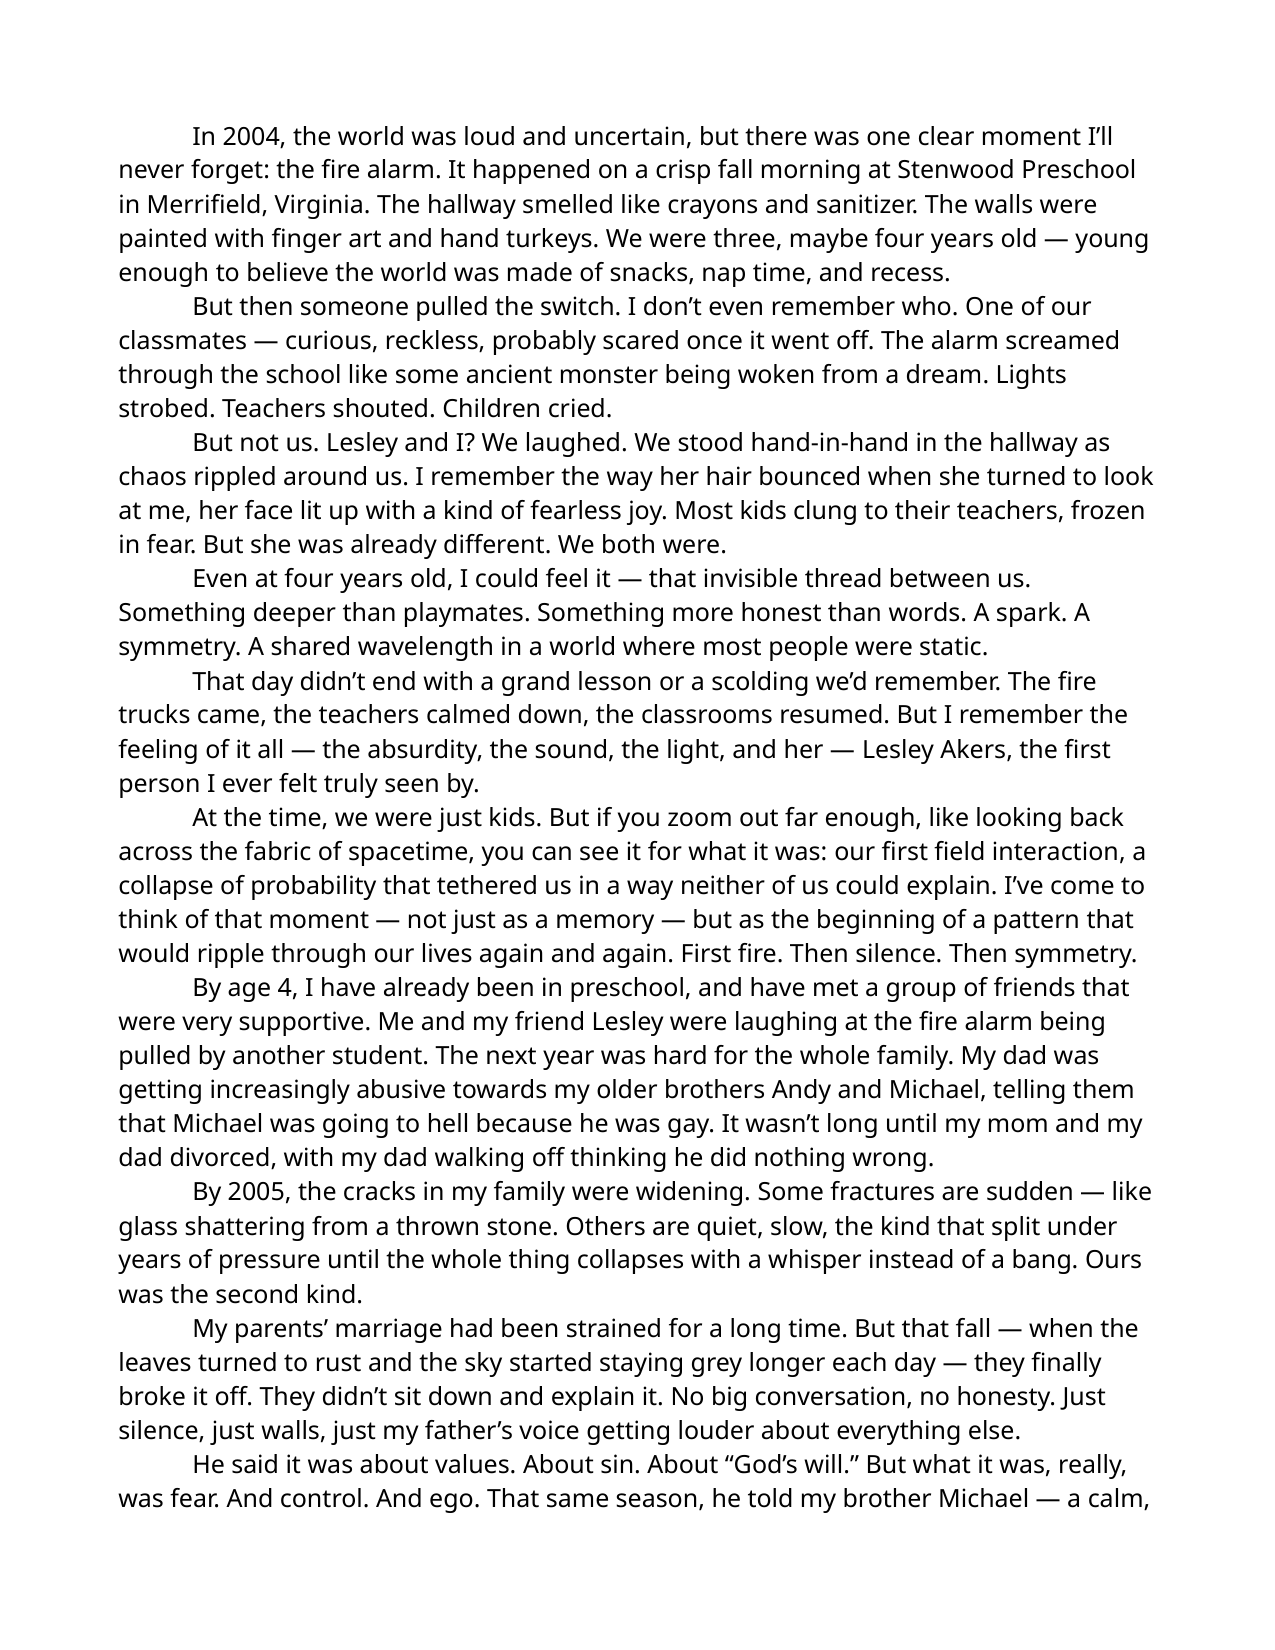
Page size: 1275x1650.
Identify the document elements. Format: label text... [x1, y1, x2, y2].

text Even at four years old, I could feel it — that invisible thread between us. Something deeper than playmates. Something more honest than words. A spark. A symmetry. A shared wavelength in a world where most people were static. [118, 561, 1157, 663]
text But then someone pulled the switch. I don’t even remember who. One of our classmates — curious, reckless, probably scared once it went off. The alarm screamed through the school like some ancient monster being woken from a dream. Lights strobed. Teachers shouted. Children cried. [118, 288, 1157, 425]
text That day didn’t end with a grand lesson or a scolding we’d remember. The fire trucks came, the teachers calmed down, the classrooms resumed. But I remember the feeling of it all — the absurdity, the sound, the light, and her — Lesley Akers, the first person I ever felt truly seen by. [118, 663, 1157, 799]
text He said it was about values. About sin. About “God’s will.” But what it was, really, was fear. And control. And ego. That same season, he told my brother Michael — a calm, [118, 1447, 1157, 1515]
text But not us. Lesley and I? We laughed. We stood hand-in-hand in the hallway as chaos rippled around us. I remember the way her hair bounced when she turned to look at me, her face lit up with a kind of fearless joy. Most kids clung to their teachers, frozen in fear. But she was already different. We both were. [118, 425, 1157, 561]
text My parents’ marriage had been strained for a long time. But that fall — when the leaves turned to rust and the sky started staying grey longer each day — they finally broke it off. They didn’t sit down and explain it. No big conversation, no honesty. Just silence, just walls, just my father’s voice getting louder about everything else. [118, 1310, 1157, 1447]
text At the time, we were just kids. But if you zoom out far enough, like looking back across the fabric of spacetime, you can see it for what it was: our first field interaction, a collapse of probability that tethered us in a way neither of us could explain. I’ve come to think of that moment — not just as a memory — but as the beginning of a pattern that would ripple through our lives again and again. First fire. Then silence. Then symmetry. By age 4, I have already been in preschool, and have met a group of friends that were very supportive. Me and my friend Lesley were laughing at the fire alarm being pulled by another student. The next year was hard for the whole family. My dad was getting increasingly abusive towards my older brothers Andy and Michael, telling them that Michael was going to hell because he was gay. It wasn’t long until my mom and my dad divorced, with my dad walking off thinking he did nothing wrong. [118, 799, 1157, 1174]
text By 2005, the cracks in my family were widening. Some fractures are sudden — like glass shattering from a thrown stone. Others are quiet, slow, the kind that split under years of pressure until the whole thing collapses with a whisper instead of a bang. Ours was the second kind. [118, 1174, 1157, 1310]
text In 2004, the world was loud and uncertain, but there was one clear moment I’ll never forget: the fire alarm. It happened on a crisp fall morning at Stenwood Preschool in Merrifield, Virginia. The hallway smelled like crayons and sanitizer. The walls were painted with finger art and hand turkeys. We were three, maybe four years old — young enough to believe the world was made of snacks, nap time, and recess. [118, 118, 1157, 288]
